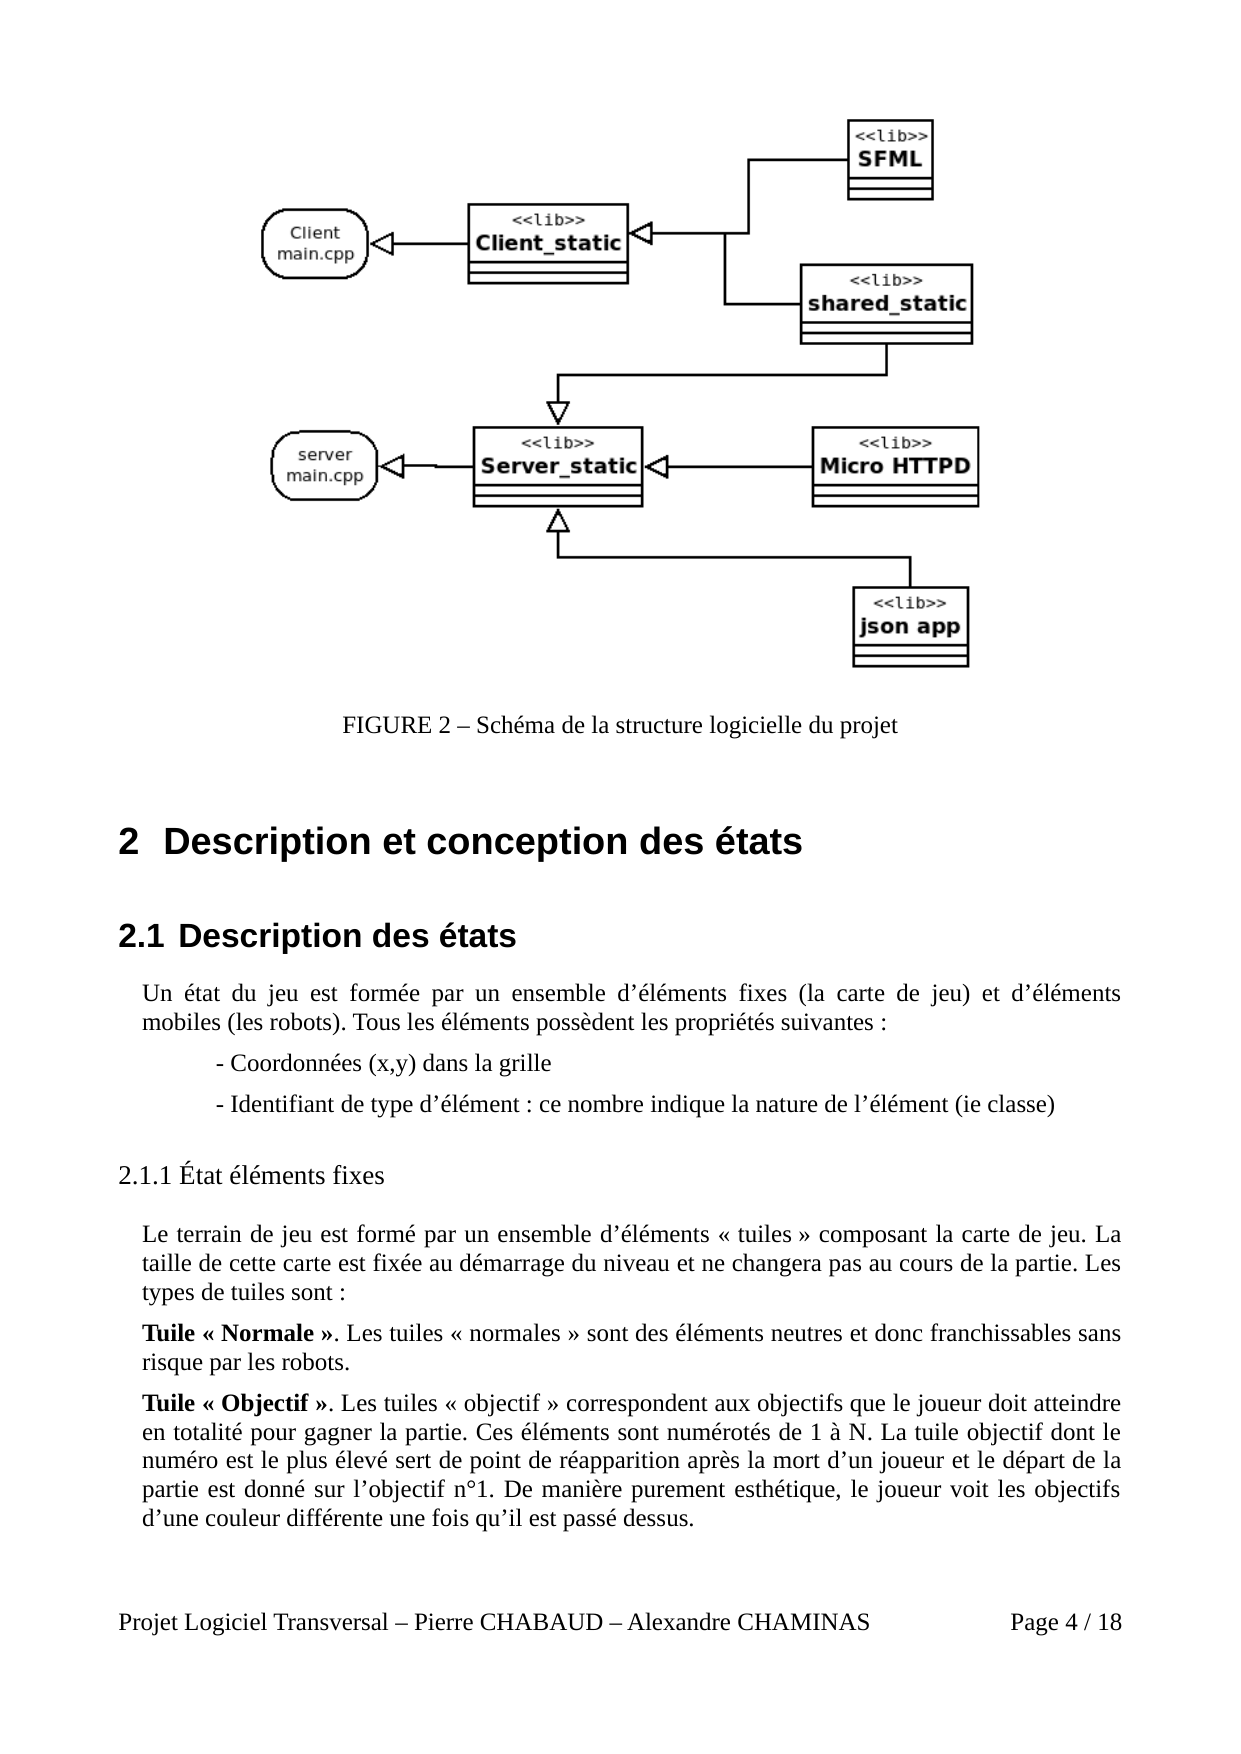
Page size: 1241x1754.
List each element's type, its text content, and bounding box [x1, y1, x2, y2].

text Tuile « Normale ». Les tuiles « normales » sont des éléments neutres et donc franchissables sans risque par les robots. [142, 1318, 1122, 1376]
text Le terrain de jeu est formé par un ensemble d’éléments « tuiles » composant la carte de jeu. La taille de cette carte est fixée au démarrage du niveau et ne changera pas au cours de la partie. Les types de tuiles sont : [142, 1219, 1122, 1306]
text - Coordonnées (x,y) dans la grille [142, 1048, 1122, 1077]
subtitle Description des états [118, 916, 1122, 955]
text 2.1.1 État éléments fixes [118, 1159, 1122, 1191]
picture [261, 118, 980, 669]
text Tuile « Objectif ». Les tuiles « objectif » correspondent aux objectifs que le joueur doit atteindre en totalité pour gagner la partie. Ces éléments sont numérotés de 1 à N. La tuile objectif dont le numéro est le plus élevé sert de point de réapparition après la mort d’un joueur et le départ de la partie est donné sur l’objectif n°1. De manière purement esthétique, le joueur voit les objectifs d’une couleur différente une fois qu’il est passé dessus. [142, 1388, 1122, 1532]
text FIGURE 2 – Schéma de la structure logicielle du projet [118, 710, 1122, 739]
text Un état du jeu est formée par un ensemble d’éléments fixes (la carte de jeu) et d’éléments mobiles (les robots). Tous les éléments possèdent les propriétés suivantes : [142, 978, 1122, 1036]
text - Identifiant de type d’élément : ce nombre indique la nature de l’élément (ie classe) [142, 1089, 1122, 1118]
subtitle Description et conception des états [118, 819, 1122, 862]
